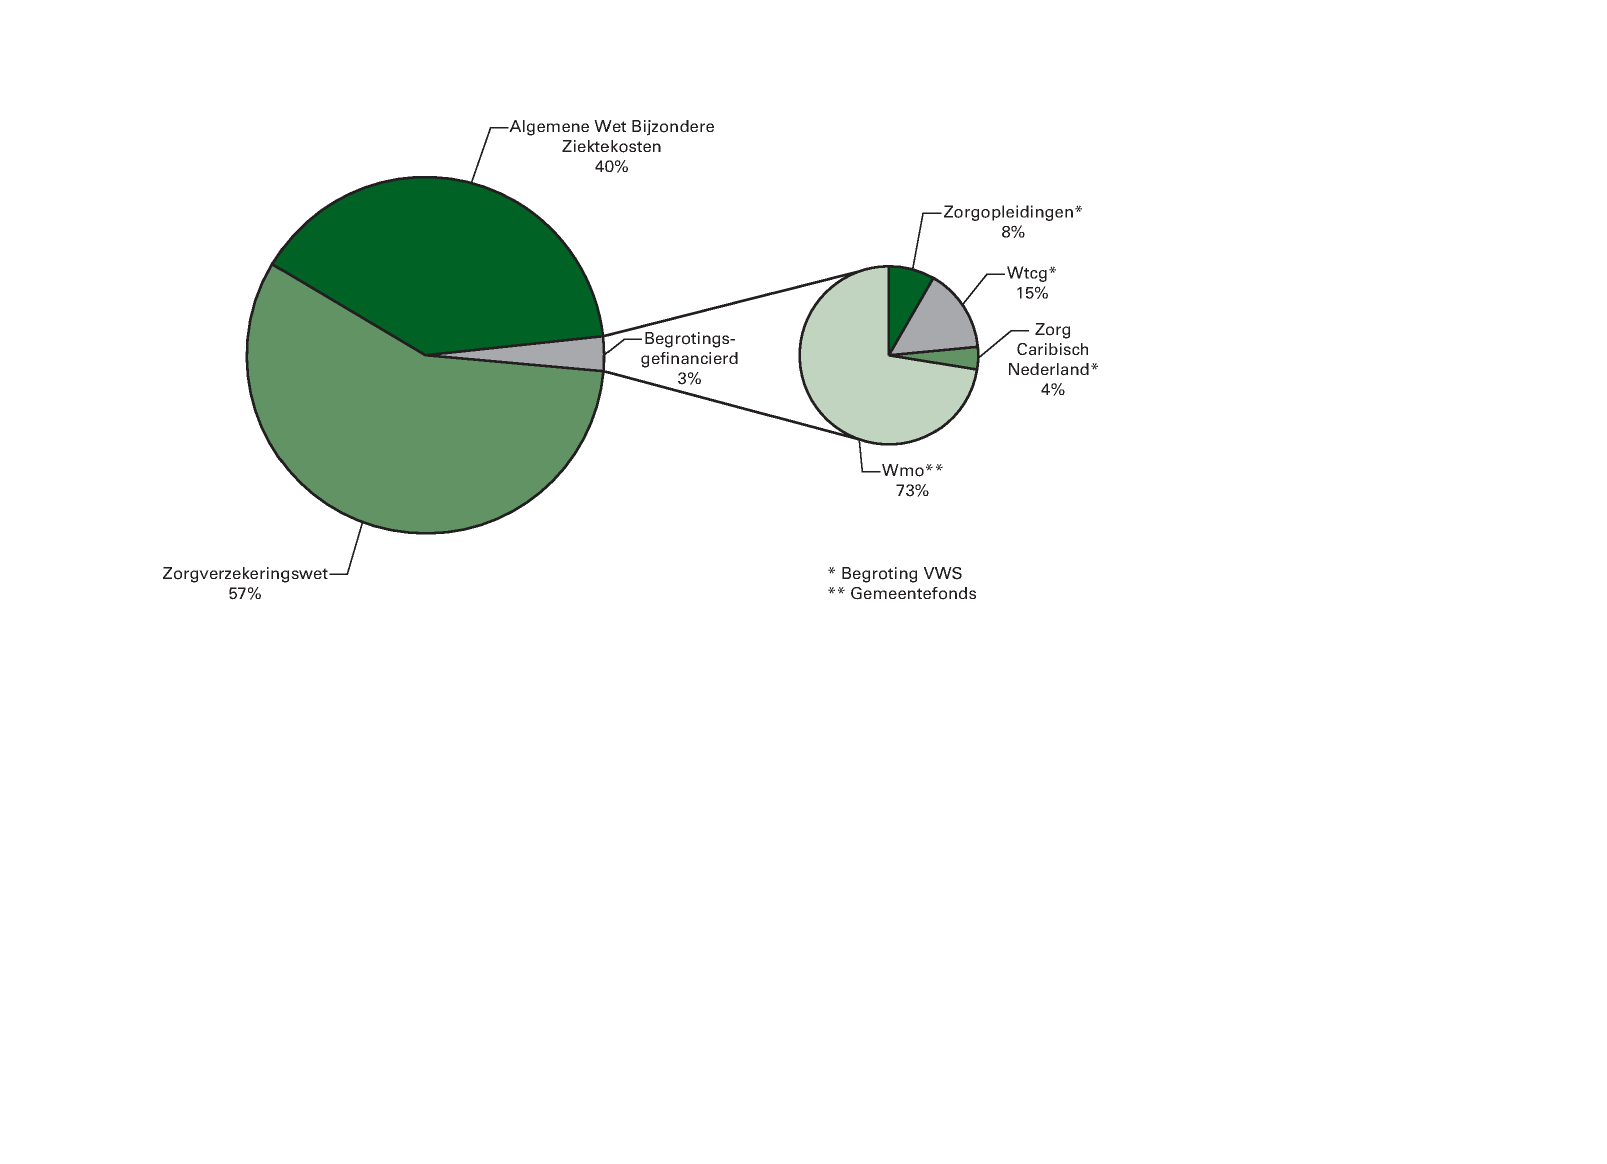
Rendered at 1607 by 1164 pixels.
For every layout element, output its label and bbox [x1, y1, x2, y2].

picture [118, 118, 1099, 603]
